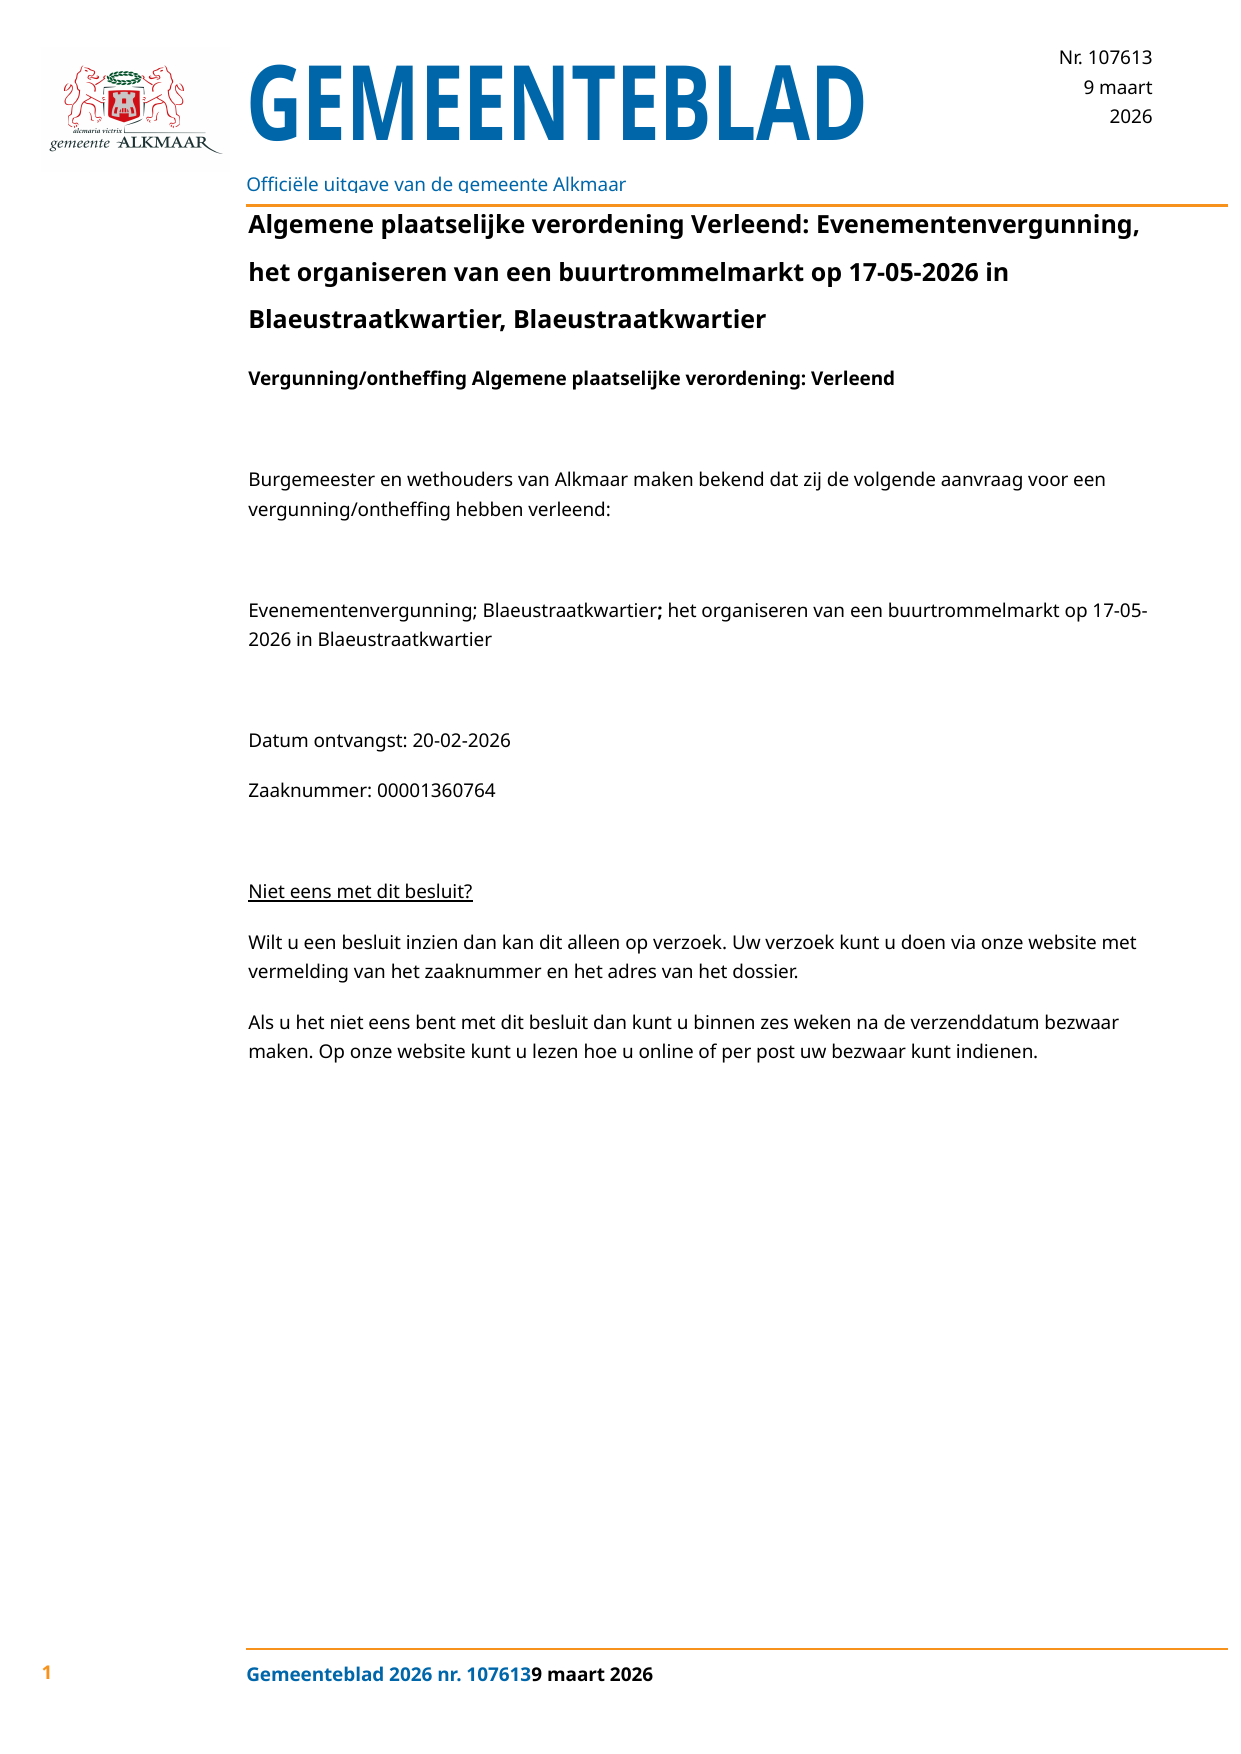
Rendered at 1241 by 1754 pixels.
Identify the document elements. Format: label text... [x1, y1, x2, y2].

text Zaaknummer: 00001360764 [248, 778, 1152, 803]
text Burgemeester en wethouders van Alkmaar maken bekend dat zij de volgende aanvraag voor een vergunning/ontheffing hebben verleend: [248, 466, 1152, 522]
text Wilt u een besluit inzien dan kan dit alleen op verzoek. Uw verzoek kunt u doen via onze website met vermelding van het zaaknummer en het adres van het dossier. [248, 929, 1152, 984]
text Algemene plaatselijke verordening Verleend: Evenementenvergunning, het organiseren van een buurtrommelmarkt op 17-05-2026 in Blaeustraatkwartier, Blaeustraatkwartier [248, 207, 1152, 336]
picture [41, 47, 231, 172]
text Niet eens met dit besluit? [248, 878, 1152, 904]
text Datum ontvangst: 20-02-2026 [248, 727, 1152, 753]
text Vergunning/ontheffing Algemene plaatselijke verordening: Verleend [248, 366, 1152, 391]
text Evenementenvergunning; Blaeustraatkwartier; het organiseren van een buurtrommelmarkt op 17-05-2026 in Blaeustraatkwartier [248, 597, 1152, 652]
text Als u het niet eens bent met dit besluit dan kunt u binnen zes weken na de verzenddatum bezwaar maken. Op onze website kunt u lezen hoe u online of per post uw bezwaar kunt indienen. [248, 1009, 1152, 1064]
